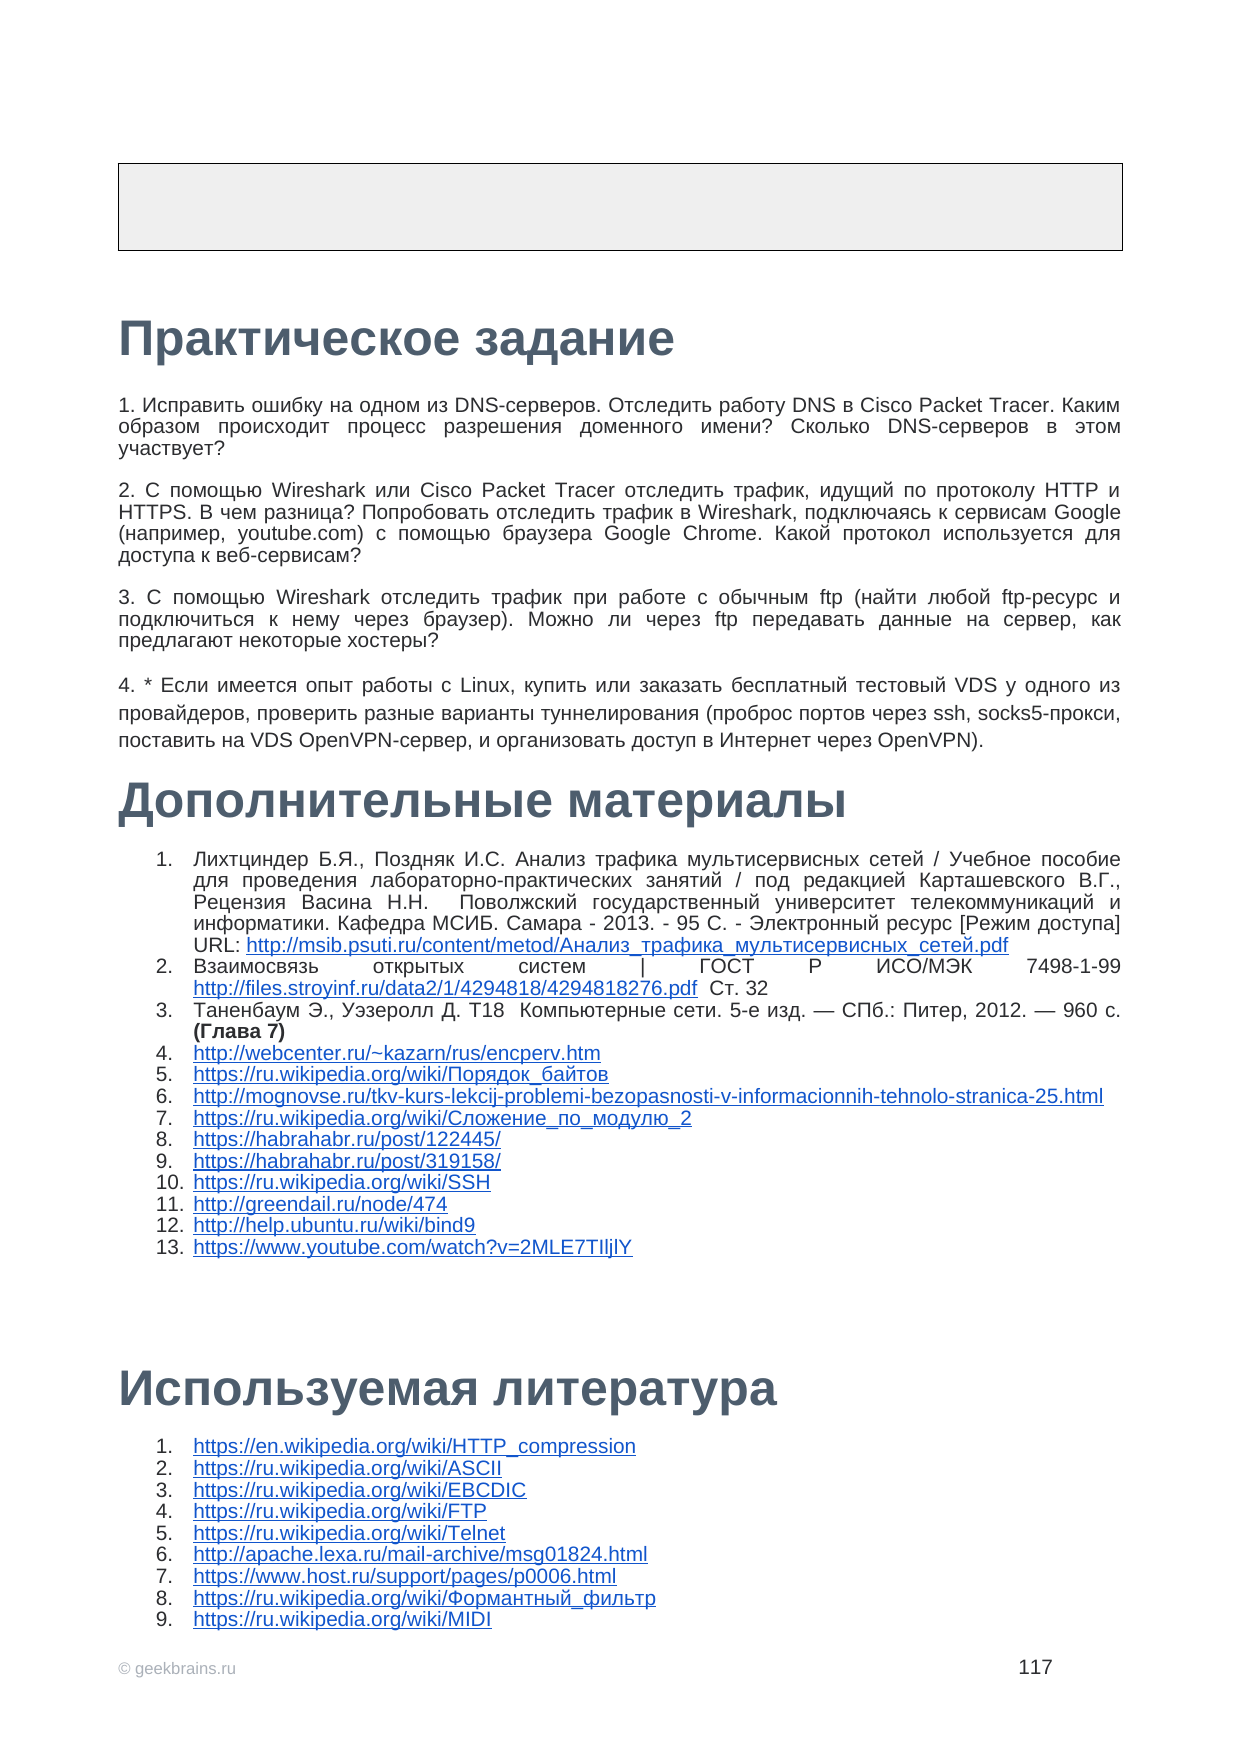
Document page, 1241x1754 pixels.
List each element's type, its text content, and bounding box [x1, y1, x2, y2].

subtitle Дополнительные материалы [118, 776, 1122, 828]
list https://ru.wikipedia.org/wiki/SSH [156, 1172, 1122, 1194]
list https://www.host.ru/support/pages/p0006.html [156, 1566, 1122, 1588]
list https://ru.wikipedia.org/wiki/MIDI [156, 1609, 1122, 1631]
list https://en.wikipedia.org/wiki/HTTP_compression [156, 1437, 1122, 1458]
list https://ru.wikipedia.org/wiki/FTP [156, 1501, 1122, 1523]
list http://greendail.ru/node/474 [156, 1194, 1122, 1216]
list http://apache.lexa.ru/mail-archive/msg01824.html [156, 1544, 1122, 1566]
list https://habrahabr.ru/post/319158/ [156, 1151, 1122, 1172]
list https://habrahabr.ru/post/122445/ [156, 1129, 1122, 1151]
list http://help.ubuntu.ru/wiki/bind9 [156, 1216, 1122, 1237]
list Взаимосвязь открытых систем | ГОСТ Р ИСО/МЭК 7498-1-99 http://files.stroyinf.ru/data2/1/4294818/4294818276.pdf Ст. 32 [156, 957, 1122, 1000]
list Таненбаум Э., Уэзеролл Д. Т18 Компьютерные сети. 5-е изд. — СПб.: Питер, 2012. — 960 с. (Глава 7) [156, 1000, 1122, 1043]
text 4. * Если имеется опыт работы с Linux, купить или заказать бесплатный тестовый VDS у одного из провайдеров, проверить разные варианты туннелирования (проброс портов через ssh, socks5-прокси, поставить на VDS OpenVPN-сервер, и организовать доступ в Интернет через OpenVPN). [118, 673, 1122, 752]
list https://www.youtube.com/watch?v=2MLE7TIljlY [156, 1237, 1122, 1259]
list https://ru.wikipedia.org/wiki/Формантный_фильтр [156, 1588, 1122, 1609]
list https://ru.wikipedia.org/wiki/Telnet [156, 1523, 1122, 1544]
list https://ru.wikipedia.org/wiki/EBCDIC [156, 1480, 1122, 1501]
list http://webcenter.ru/~kazarn/rus/encperv.htm [156, 1043, 1122, 1064]
subtitle Используемая литература [118, 1364, 1122, 1416]
text 1. Исправить ошибку на одном из DNS-серверов. Отследить работу DNS в Cisco Packet Tracer. Каким образом происходит процесс разрешения доменного имени? Сколько DNS-серверов в этом участвует? [118, 395, 1122, 460]
list https://ru.wikipedia.org/wiki/Сложение_по_модулю_2 [156, 1108, 1122, 1129]
list https://ru.wikipedia.org/wiki/Порядок_байтов [156, 1064, 1122, 1086]
list Лихтциндер Б.Я., Поздняк И.С. Анализ трафика мультисервисных сетей / Учебное пособие для проведения лабораторно-практических занятий / под редакцией Карташевского В.Г., Рецензия Васина Н.Н. Поволжский государственный университет телекоммуникаций и информатики. Кафедра МСИБ. Самара - 2013. - 95 С. - Электронный ресурс [Режим доступа] URL: http://msib.psuti.ru/content/metod/Анализ_трафика_мультисервисных_сетей.pdf [156, 849, 1122, 957]
list http://mognovse.ru/tkv-kurs-lekcij-problemi-bezopasnosti-v-informacionnih-tehnolo-stranica-25.html [156, 1086, 1122, 1108]
text 3. С помощью Wireshark отследить трафик при работе с обычным ftp (найти любой ftp-ресурс и подключиться к нему через браузер). Можно ли через ftp передавать данные на сервер, как предлагают некоторые хостеры? [118, 588, 1122, 652]
subtitle Практическое задание [118, 308, 1122, 366]
text 2. С помощью Wireshark или Cisco Packet Tracer отследить трафик, идущий по протоколу HTTP и HTTPS. В чем разница? Попробовать отследить трафик в Wireshark, подключаясь к сервисам Google (например, youtube.com) с помощью браузера Google Chrome. Какой протокол используется для доступа к веб-сервисам? [118, 481, 1122, 567]
table_header [119, 164, 1122, 250]
list https://ru.wikipedia.org/wiki/ASCII [156, 1458, 1122, 1480]
